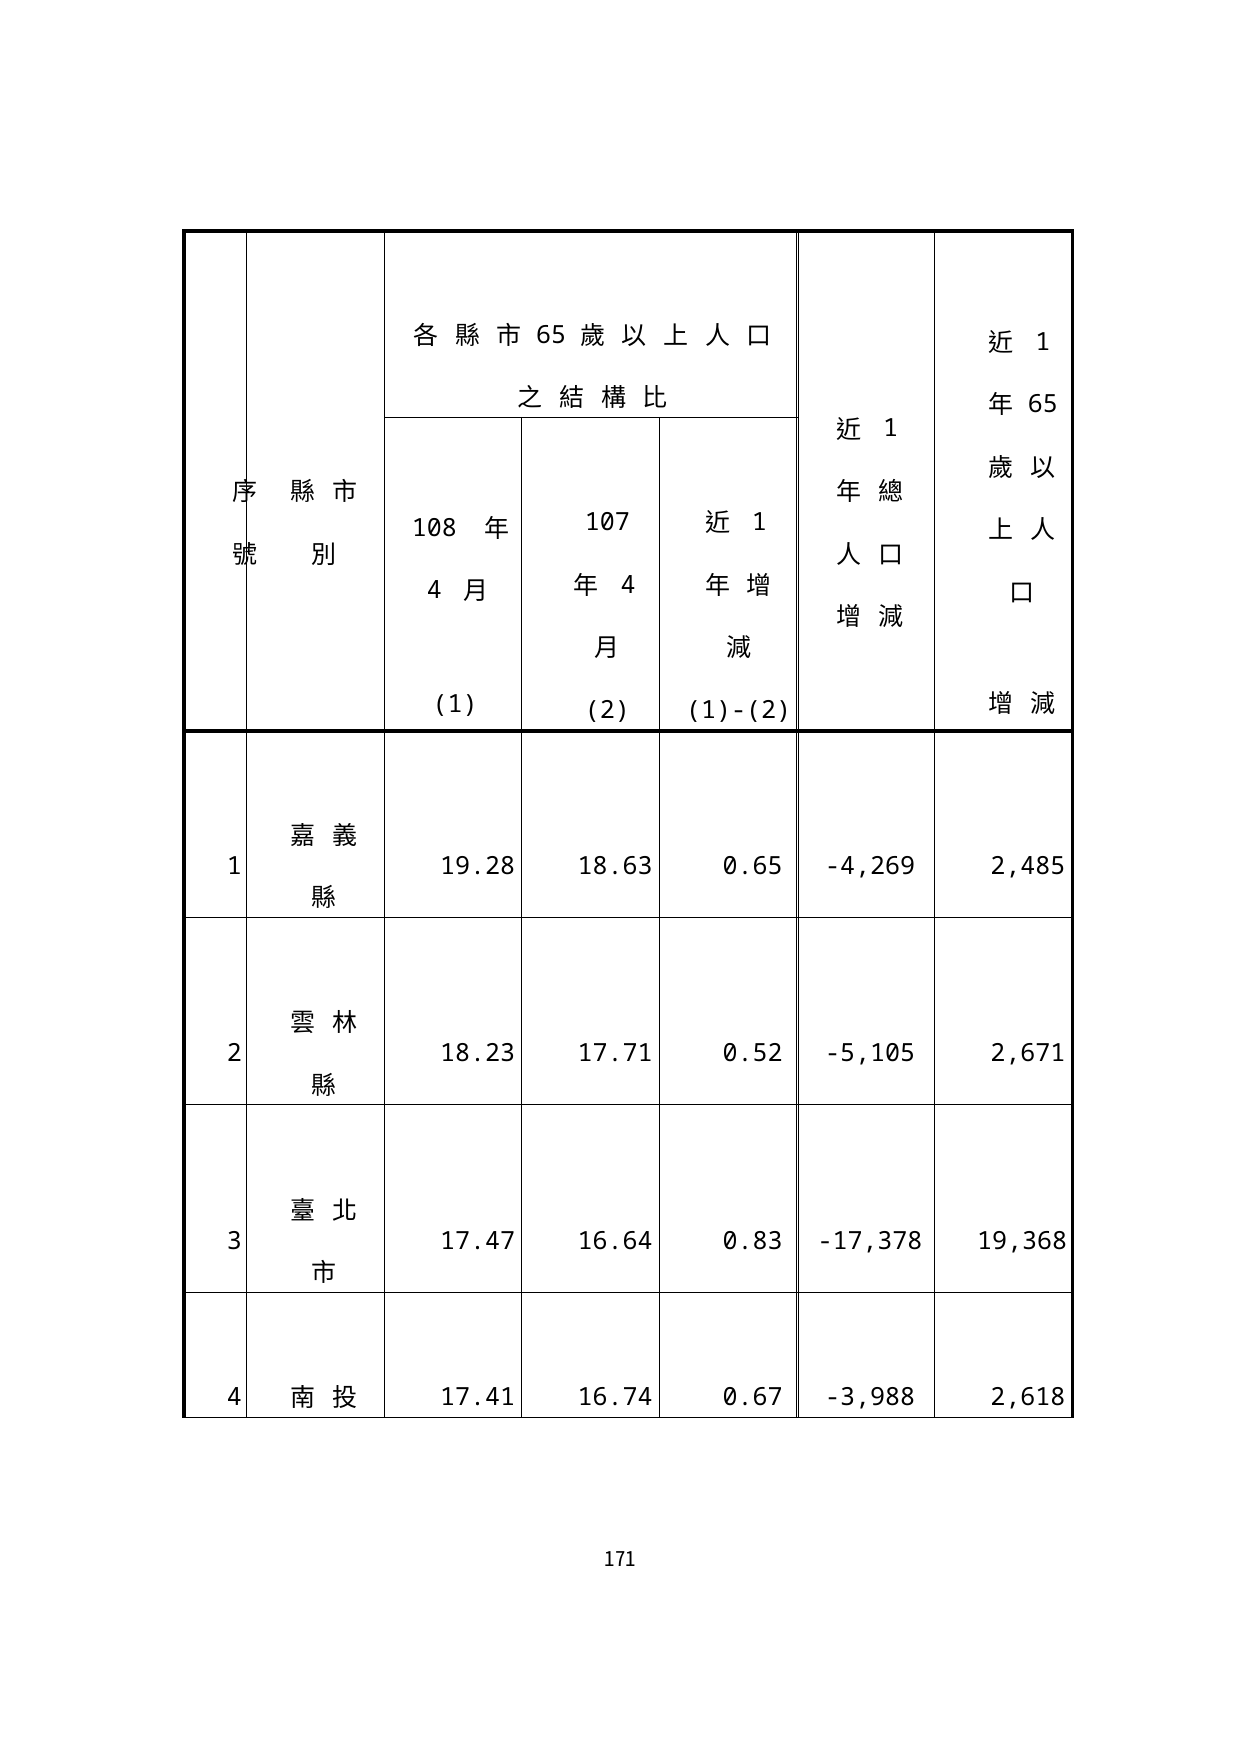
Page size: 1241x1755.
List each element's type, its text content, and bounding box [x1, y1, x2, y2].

table_header 近1年65歲以上人口 增減 [935, 233, 1071, 729]
table_cell 2,618 [935, 1293, 1071, 1417]
table_cell 17.47 [385, 1105, 521, 1292]
table_cell 17.41 [385, 1293, 521, 1417]
table_cell 1 [186, 733, 246, 917]
table_cell 雲林縣 [247, 918, 384, 1104]
table_cell -5,105 [799, 918, 934, 1104]
table_cell 近1年增減 (1)-(2) [660, 418, 796, 729]
table_cell -3,988 [799, 1293, 934, 1417]
table_cell 0.52 [660, 918, 796, 1104]
table_cell 嘉義縣 [247, 733, 384, 917]
table_cell 0.83 [660, 1105, 796, 1292]
table_cell 0.65 [660, 733, 796, 917]
table_cell 17.71 [522, 918, 659, 1104]
table_header 各縣市65歲以上人口之結構比 [385, 233, 796, 417]
table_header 近1年總人口增減 [799, 233, 934, 729]
table_cell 0.67 [660, 1293, 796, 1417]
table_cell 108年4月 (1) [385, 418, 521, 729]
table_cell 107年4月 (2) [522, 418, 659, 729]
table_cell 3 [186, 1105, 246, 1292]
table_cell 18.23 [385, 918, 521, 1104]
table_cell -17,378 [799, 1105, 934, 1292]
table_cell 18.63 [522, 733, 659, 917]
table_cell 4 [186, 1293, 246, 1417]
table_header 序號 [186, 233, 246, 729]
table_cell 南投 [247, 1293, 384, 1417]
table_cell 19.28 [385, 733, 521, 917]
table_cell 16.64 [522, 1105, 659, 1292]
table_cell 19,368 [935, 1105, 1071, 1292]
table_cell 2 [186, 918, 246, 1104]
table_cell 2,485 [935, 733, 1071, 917]
table_cell 16.74 [522, 1293, 659, 1417]
table_cell 臺北市 [247, 1105, 384, 1292]
table_header 縣市別 [247, 233, 384, 729]
table_cell -4,269 [799, 733, 934, 917]
table_cell 2,671 [935, 918, 1071, 1104]
